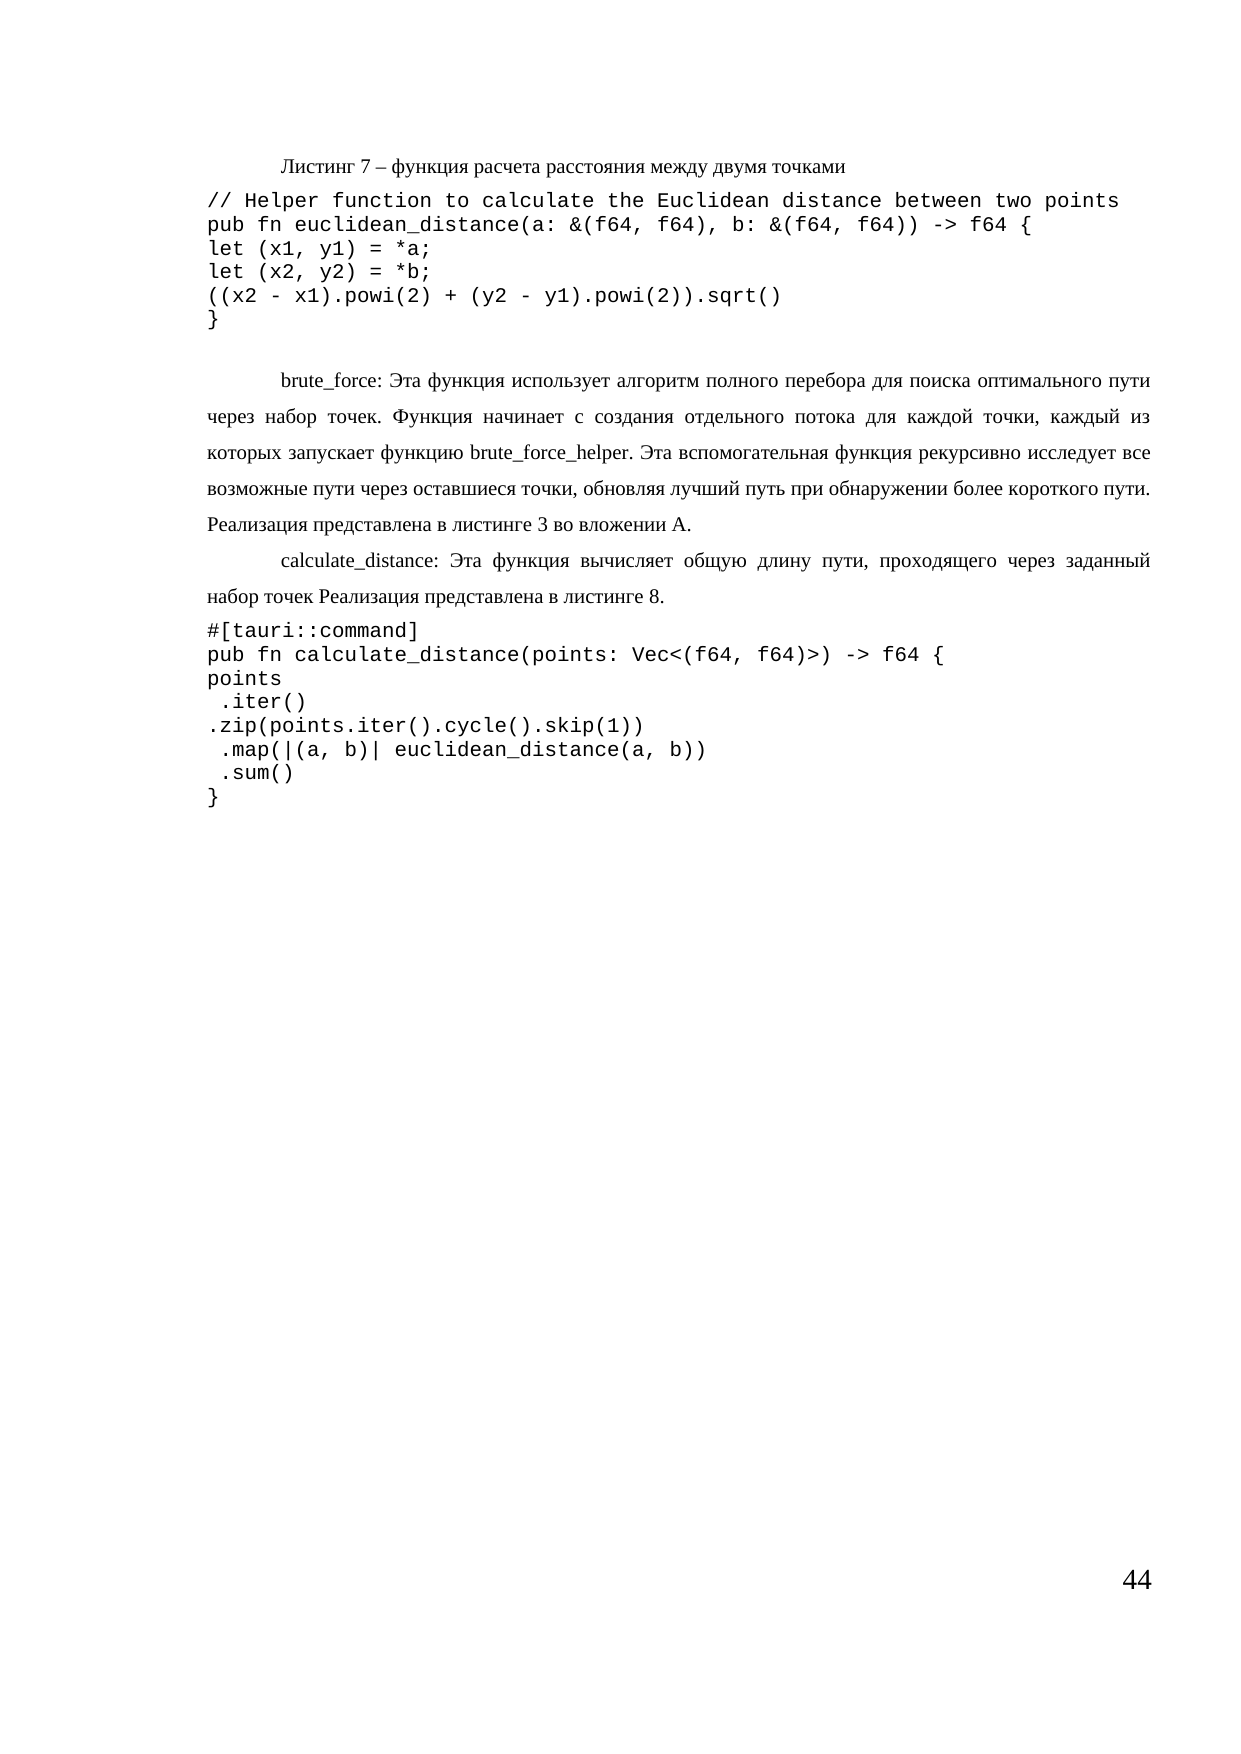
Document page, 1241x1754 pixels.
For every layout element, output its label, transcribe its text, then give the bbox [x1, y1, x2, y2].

text let (x2, y2) = *b; [207, 261, 1152, 285]
text let (x1, y1) = *a; [207, 237, 1152, 261]
text #[tauri::command] [207, 620, 1152, 644]
text points [207, 668, 1152, 691]
text .iter() [207, 691, 1152, 715]
text pub fn euclidean_distance(a: &(f64, f64), b: &(f64, f64)) -> f64 { [207, 214, 1152, 237]
text .zip(points.iter().cycle().skip(1)) [207, 715, 1152, 739]
text calculate_distance: Эта функция вычисляет общую длину пути, проходящего через заданный набор точек Реализация представлена в листинге 8. [207, 548, 1152, 608]
text // Helper function to calculate the Euclidean distance between two points [207, 190, 1152, 214]
text .sum() [207, 762, 1152, 786]
text .map(|(a, b)| euclidean_distance(a, b)) [207, 739, 1152, 762]
text Листинг 7 – функция расчета расстояния между двумя точками [207, 154, 1152, 178]
text ((x2 - x1).powi(2) + (y2 - y1).powi(2)).sqrt() [207, 285, 1152, 308]
text } [207, 786, 1152, 809]
text brute_force: Эта функция использует алгоритм полного перебора для поиска оптимального пути через набор точек. Функция начинает с создания отдельного потока для каждой точки, каждый из которых запускает функцию brute_force_helper. Эта вспомогательная функция рекурсивно исследует все возможные пути через оставшиеся точки, обновляя лучший путь при обнаружении более короткого пути. Реализация представлена в листинге 3 во вложении А. [207, 368, 1152, 536]
text pub fn calculate_distance(points: Vec<(f64, f64)>) -> f64 { [207, 644, 1152, 668]
text } [207, 308, 1152, 332]
